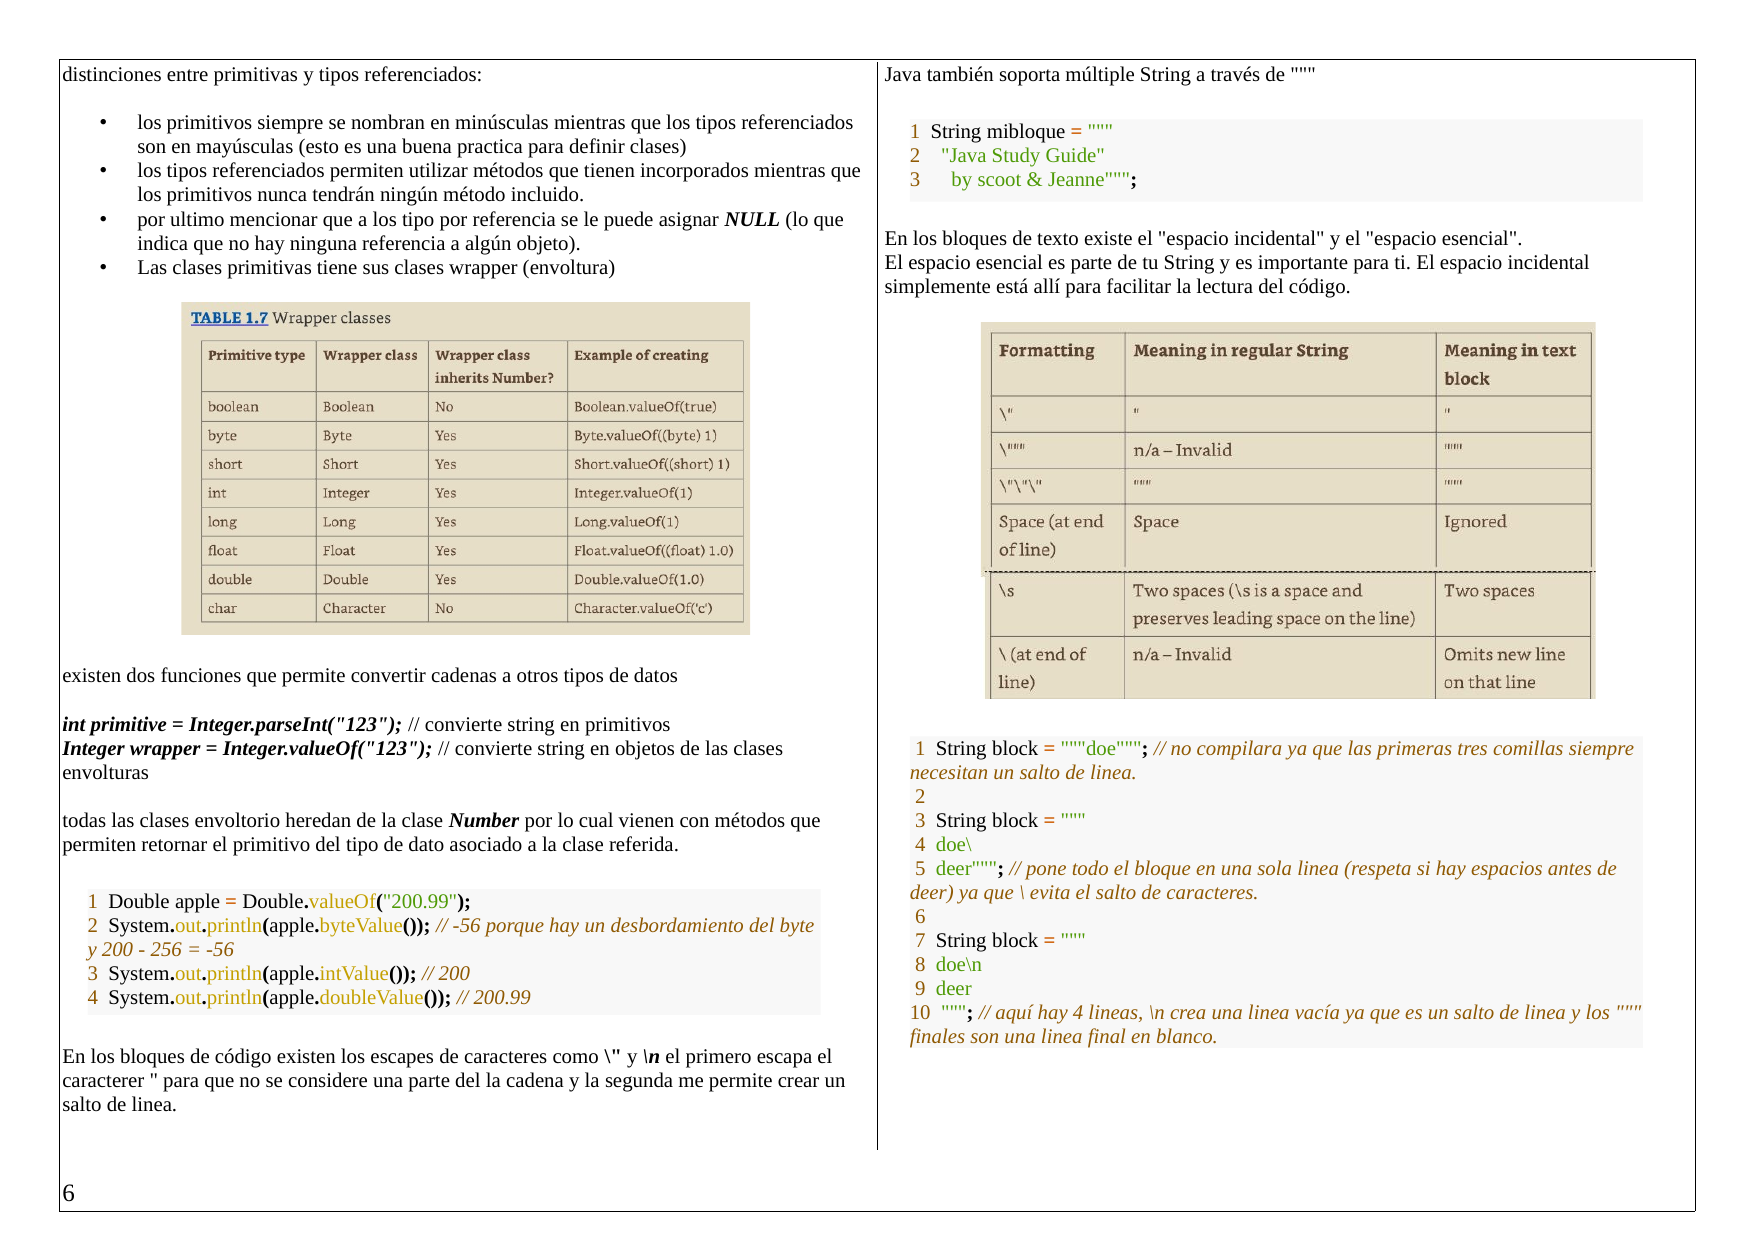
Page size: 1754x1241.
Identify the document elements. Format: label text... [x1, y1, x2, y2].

picture [980, 322, 1596, 699]
list por ultimo mencionar que a los tipo por referencia se le puede asignar NULL (lo que indica que no hay ninguna referencia a algún objeto). [99, 206, 869, 254]
text Java también soporta múltiple String a través de """ [884, 62, 1692, 86]
text En los bloques de texto existe el "espacio incidental" y el "espacio esencial". [884, 226, 1692, 250]
text En los bloques de código existen los escapes de caracteres como \" y \n el primero escapa el caracterer " para que no se considere una parte del la cadena y la segunda me permite crear un salto de linea. [62, 1044, 869, 1116]
list los tipos referenciados permiten utilizar métodos que tienen incorporados mientras que los primitivos nunca tendrán ningún método incluido. [99, 158, 869, 206]
text int primitive = Integer.parseInt("123"); // convierte string en primitivos [62, 711, 869, 736]
text Integer wrapper = Integer.valueOf("123"); // convierte string en objetos de las clases envolturas [62, 736, 869, 784]
list los primitivos siempre se nombran en minúsculas mientras que los tipos referenciados son en mayúsculas (esto es una buena practica para definir clases) [99, 110, 869, 158]
text todas las clases envoltorio heredan de la clase Number por lo cual vienen con métodos que permiten retornar el primitivo del tipo de dato asociado a la clase referida. [62, 808, 869, 856]
text existen dos funciones que permite convertir cadenas a otros tipos de datos [62, 663, 869, 687]
text El espacio esencial es parte de tu String y es importante para ti. El espacio incidental simplemente está allí para facilitar la lectura del código. [884, 250, 1692, 298]
list Las clases primitivas tiene sus clases wrapper (envoltura) [99, 254, 869, 279]
picture [181, 302, 751, 635]
text distinciones entre primitivas y tipos referenciados: [62, 62, 869, 86]
